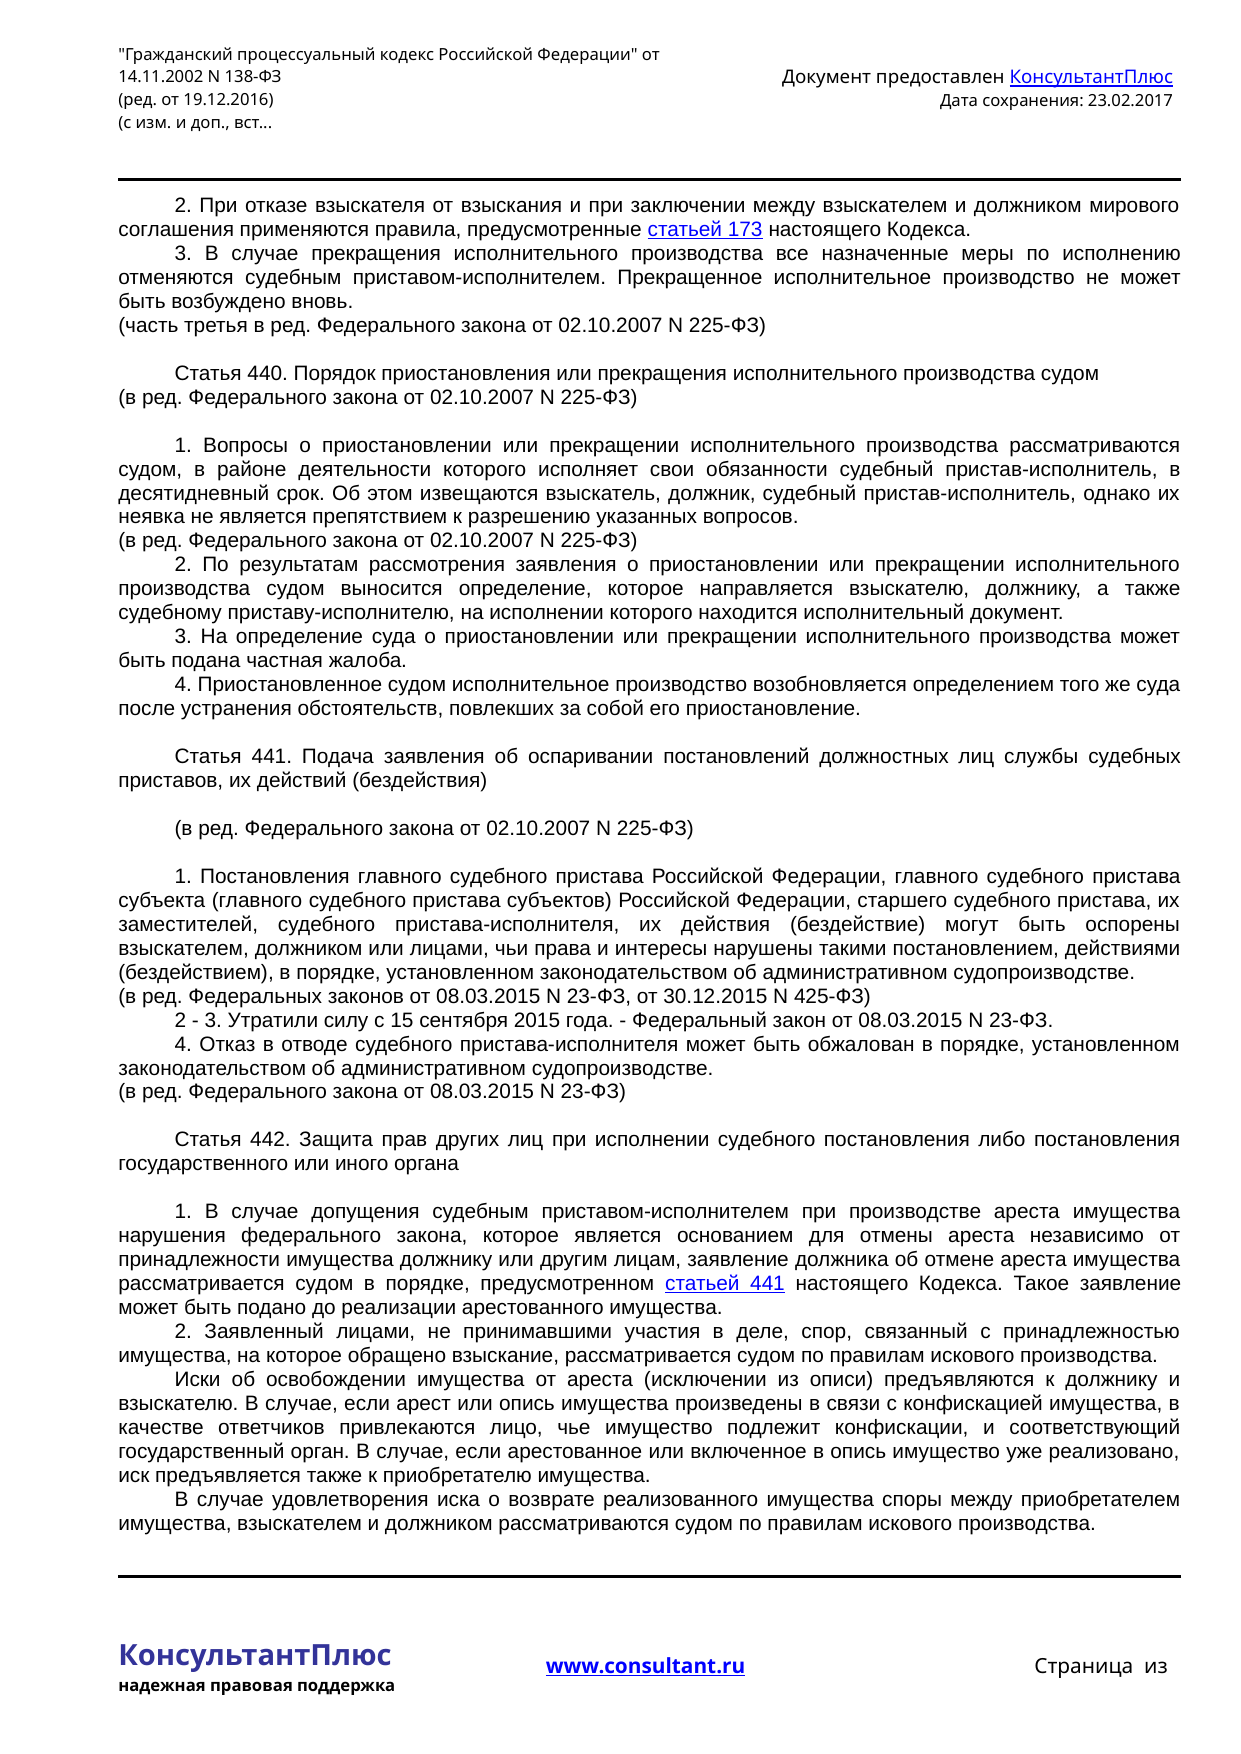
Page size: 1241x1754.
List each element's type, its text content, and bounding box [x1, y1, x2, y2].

text Иски об освобождении имущества от ареста (исключении из описи) предъявляются к должнику и взыскателю. В случае, если арест или опись имущества произведены в связи с конфискацией имущества, в качестве ответчиков привлекаются лицо, чье имущество подлежит конфискации, и соответствующий государственный орган. В случае, если арестованное или включенное в опись имущество уже реализовано, иск предъявляется также к приобретателю имущества. [118, 1367, 1181, 1487]
text (в ред. Федеральных законов от 08.03.2015 N 23-ФЗ, от 30.12.2015 N 425-ФЗ) [118, 983, 1181, 1007]
text 1. Постановления главного судебного пристава Российской Федерации, главного судебного пристава субъекта (главного судебного пристава субъектов) Российской Федерации, старшего судебного пристава, их заместителей, судебного пристава-исполнителя, их действия (бездействие) могут быть оспорены взыскателем, должником или лицами, чьи права и интересы нарушены такими постановлением, действиями (бездействием), в порядке, установленном законодательством об административном судопроизводстве. [118, 864, 1181, 983]
text 2. По результатам рассмотрения заявления о приостановлении или прекращении исполнительного производства судом выносится определение, которое направляется взыскателю, должнику, а также судебному приставу-исполнителю, на исполнении которого находится исполнительный документ. [118, 552, 1181, 624]
text В случае удовлетворения иска о возврате реализованного имущества споры между приобретателем имущества, взыскателем и должником рассматриваются судом по правилам искового производства. [118, 1487, 1181, 1534]
text 3. На определение суда о приостановлении или прекращении исполнительного производства может быть подана частная жалоба. [118, 624, 1181, 672]
text (в ред. Федерального закона от 08.03.2015 N 23-ФЗ) [118, 1079, 1181, 1103]
text (в ред. Федерального закона от 02.10.2007 N 225-ФЗ) [118, 816, 1181, 840]
text (в ред. Федерального закона от 02.10.2007 N 225-ФЗ) [118, 384, 1181, 408]
text (в ред. Федерального закона от 02.10.2007 N 225-ФЗ) [118, 528, 1181, 552]
subtitle Статья 441. Подача заявления об оспаривании постановлений должностных лиц службы судебных приставов, их действий (бездействия) [118, 744, 1181, 792]
text 4. Отказ в отводе судебного пристава-исполнителя может быть обжалован в порядке, установленном законодательством об административном судопроизводстве. [118, 1031, 1181, 1079]
text 2. При отказе взыскателя от взыскания и при заключении между взыскателем и должником мирового соглашения применяются правила, предусмотренные статьей 173 настоящего Кодекса. [118, 193, 1181, 241]
text 2 - 3. Утратили силу с 15 сентября 2015 года. - Федеральный закон от 08.03.2015 N 23-ФЗ. [118, 1007, 1181, 1031]
text 1. В случае допущения судебным приставом-исполнителем при производстве ареста имущества нарушения федерального закона, которое является основанием для отмены ареста независимо от принадлежности имущества должнику или другим лицам, заявление должника об отмене ареста имущества рассматривается судом в порядке, предусмотренном статьей 441 настоящего Кодекса. Такое заявление может быть подано до реализации арестованного имущества. [118, 1199, 1181, 1319]
subtitle Статья 442. Защита прав других лиц при исполнении судебного постановления либо постановления государственного или иного органа [118, 1127, 1181, 1175]
text 2. Заявленный лицами, не принимавшими участия в деле, спор, связанный с принадлежностью имущества, на которое обращено взыскание, рассматривается судом по правилам искового производства. [118, 1319, 1181, 1367]
text 1. Вопросы о приостановлении или прекращении исполнительного производства рассматриваются судом, в районе деятельности которого исполняет свои обязанности судебный пристав-исполнитель, в десятидневный срок. Об этом извещаются взыскатель, должник, судебный пристав-исполнитель, однако их неявка не является препятствием к разрешению указанных вопросов. [118, 432, 1181, 528]
text (часть третья в ред. Федерального закона от 02.10.2007 N 225-ФЗ) [118, 313, 1181, 337]
text 4. Приостановленное судом исполнительное производство возобновляется определением того же суда после устранения обстоятельств, повлекших за собой его приостановление. [118, 672, 1181, 720]
text 3. В случае прекращения исполнительного производства все назначенные меры по исполнению отменяются судебным приставом-исполнителем. Прекращенное исполнительное производство не может быть возбуждено вновь. [118, 241, 1181, 313]
subtitle Статья 440. Порядок приостановления или прекращения исполнительного производства судом [118, 361, 1181, 384]
